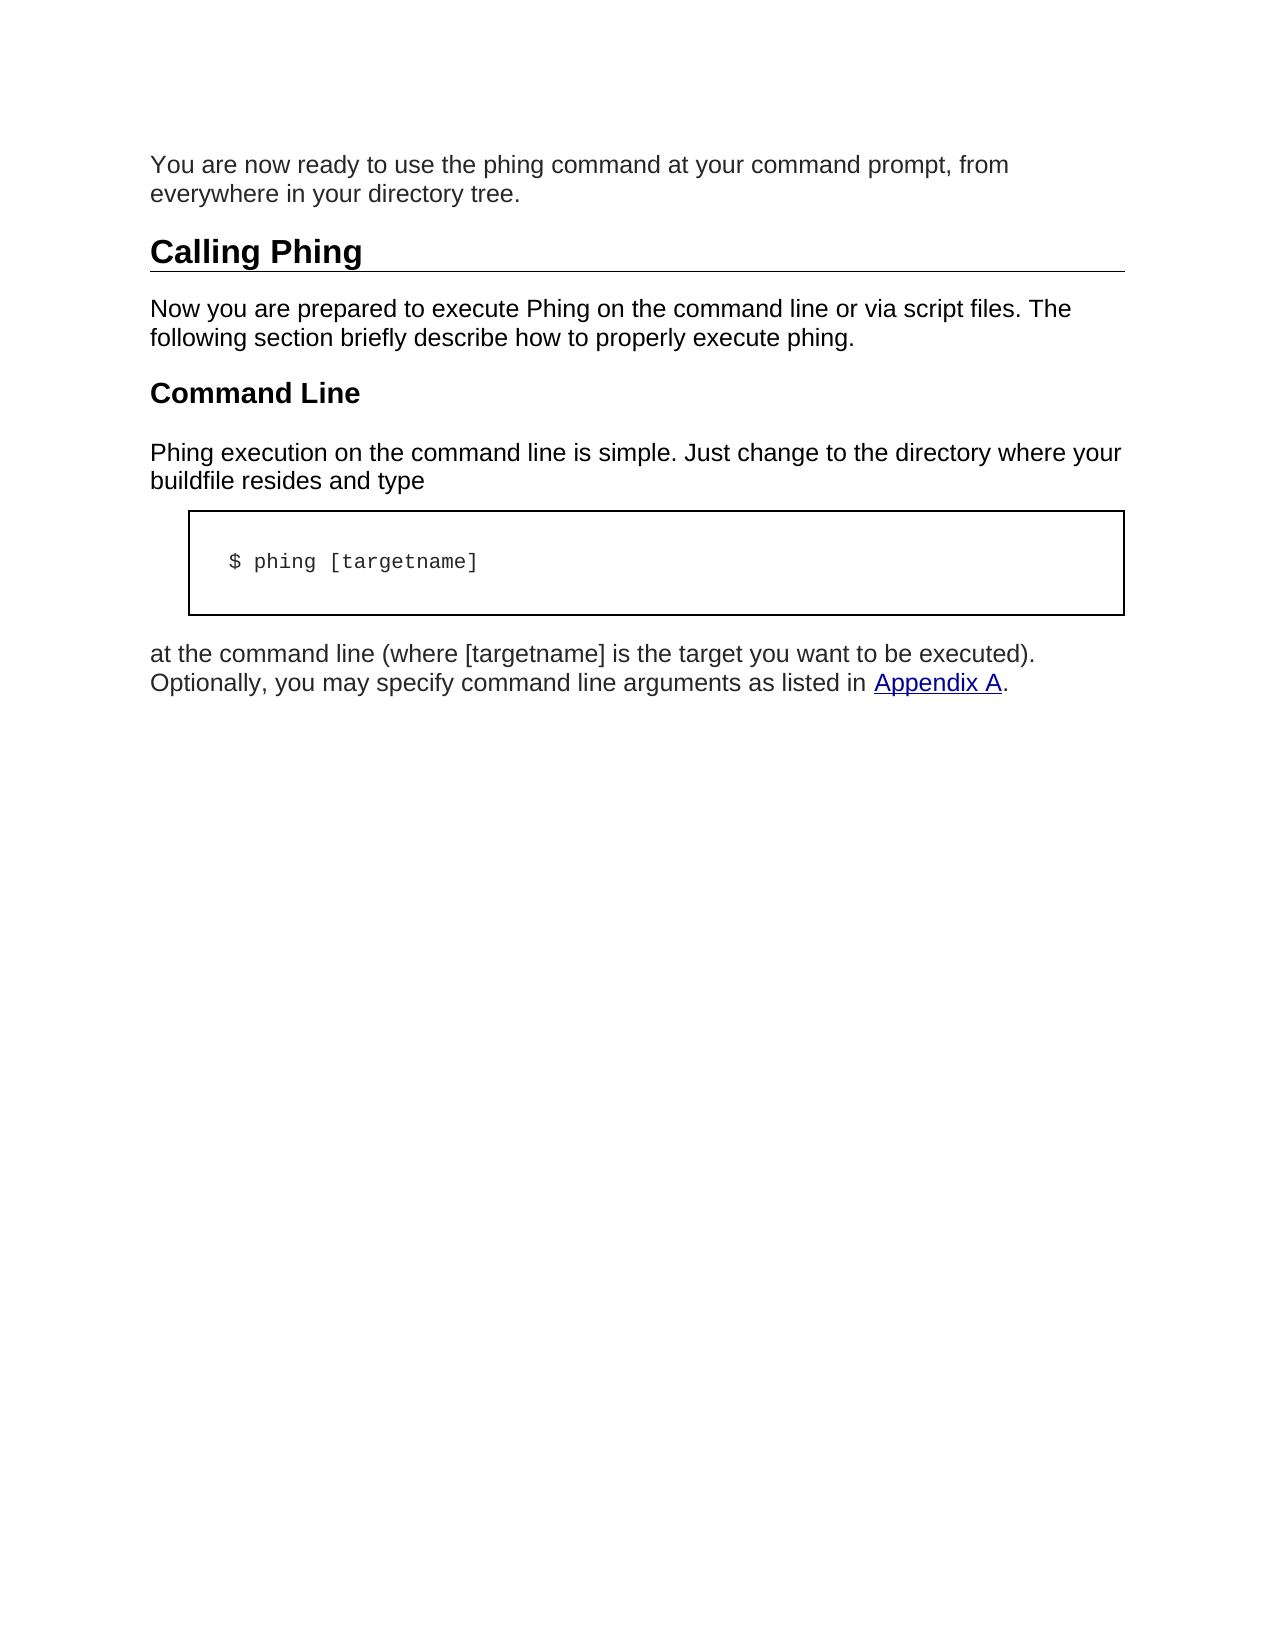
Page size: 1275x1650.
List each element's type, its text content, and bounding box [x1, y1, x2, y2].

subtitle Calling Phing [150, 232, 1125, 271]
subtitle Command Line [150, 376, 1125, 410]
subtitle You are now ready to use the phing command at your command prompt, from everywhere in your directory tree. [150, 150, 1125, 207]
subtitle at the command line (where [targetname] is the target you want to be executed). Optionally, you may specify command line arguments as listed in Appendix A. [150, 616, 1125, 696]
subtitle Phing execution on the command line is simple. Just change to the directory where your buildfile resides and type [150, 422, 1125, 495]
subtitle Now you are prepared to execute Phing on the command line or via script files. The following section briefly describe how to properly execute phing. [150, 284, 1125, 351]
list $ phing [targetname] [190, 512, 1123, 614]
